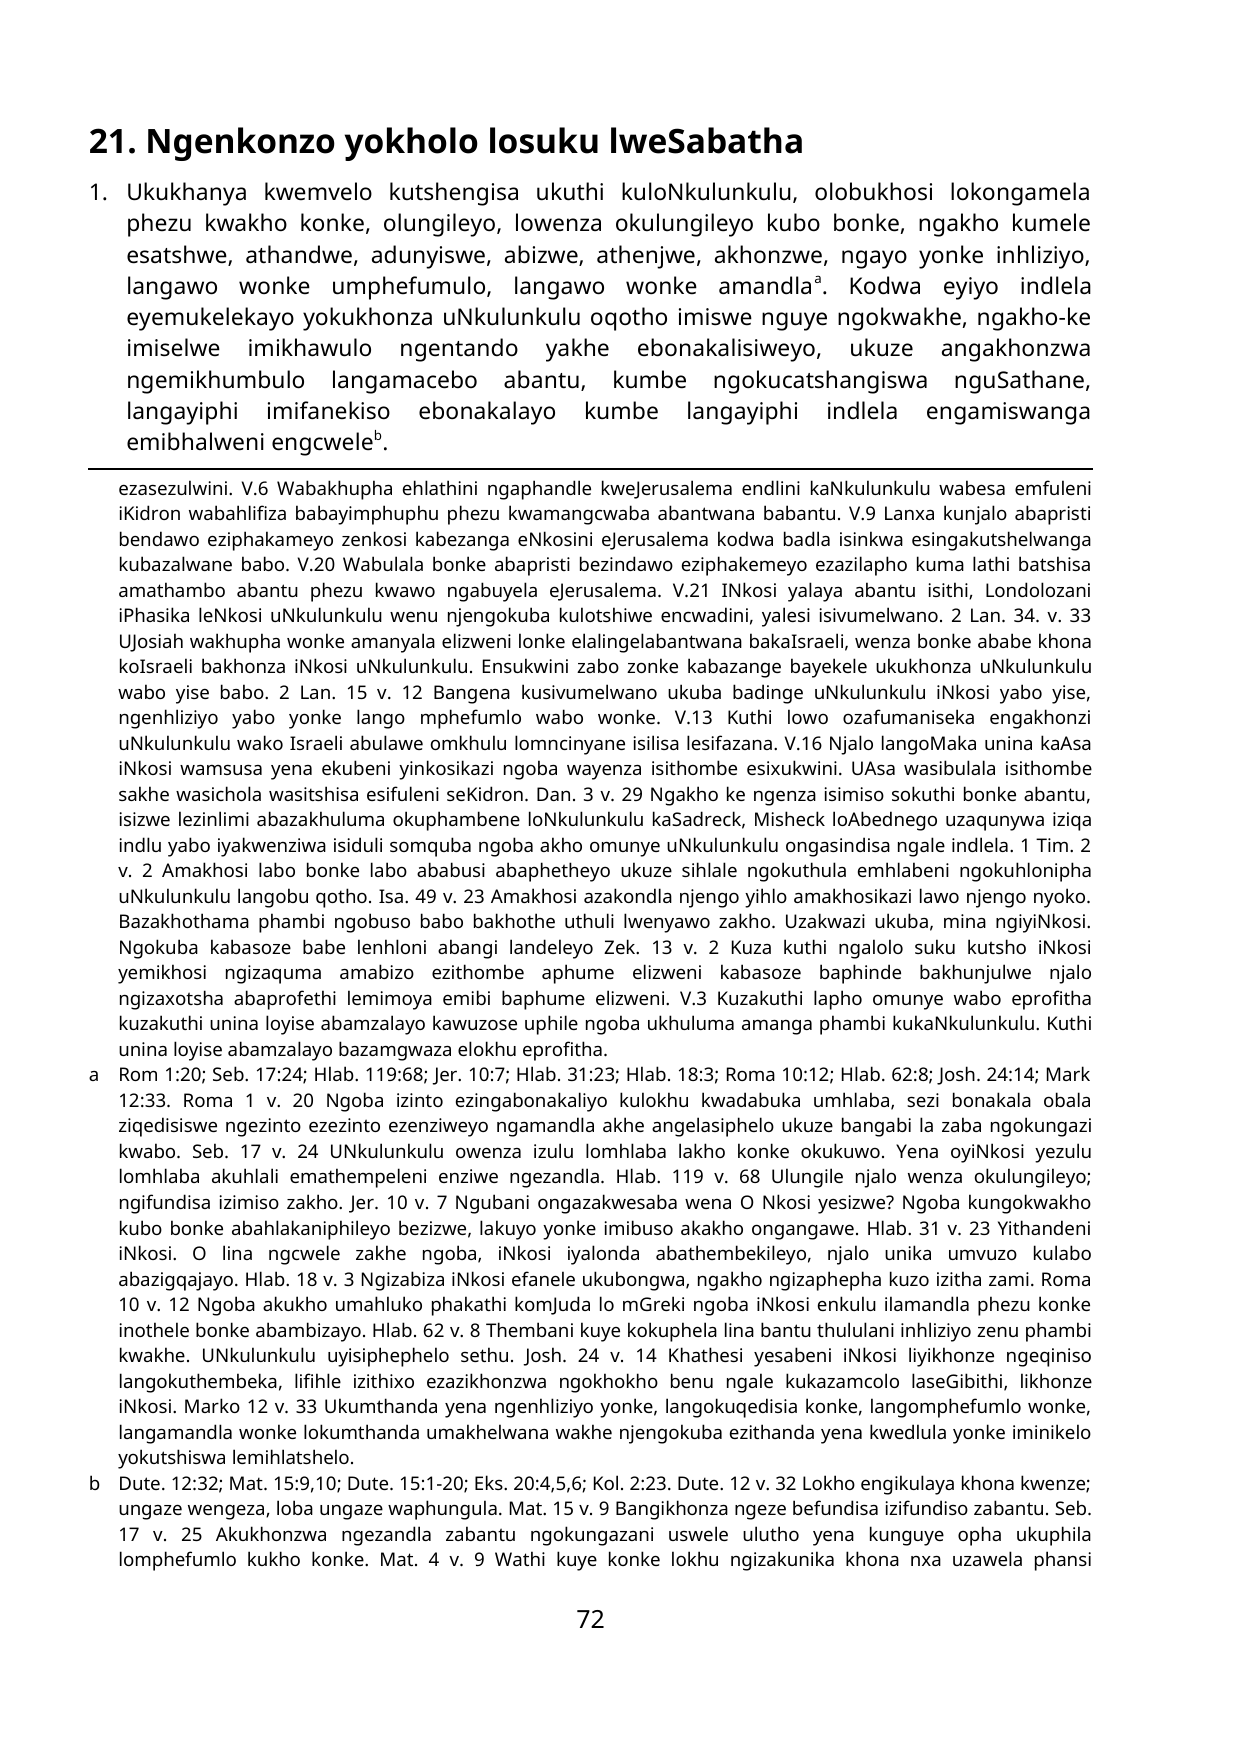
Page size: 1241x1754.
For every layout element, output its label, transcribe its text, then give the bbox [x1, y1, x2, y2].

list Dute. 12:32; Mat. 15:9,10; Dute. 15:1-20; Eks. 20:4,5,6; Kol. 2:23. Dute. 12 v. 32 Lokho engikulaya khona kwenze; ungaze wengeza, loba ungaze waphungula. Mat. 15 v. 9 Bangikhonza ngeze befundisa izifundiso zabantu. Seb. 17 v. 25 Akukhonzwa ngezandla zabantu ngokungazani uswele ulutho yena kunguye opha ukuphila lomphefumlo kukho konke. Mat. 4 v. 9 Wathi kuye konke lokhu ngizakunika khona nxa uzawela phansi [88, 1470, 1092, 1572]
list Ukukhanya kwemvelo kutshengisa ukuthi kuloNkulunkulu, olobukhosi lokongamela phezu kwakho konke, olungileyo, lowenza okulungileyo kubo bonke, ngakho kumele esatshwe, athandwe, adunyiswe, abizwe, athenjwe, akhonzwe, ngayo yonke inhliziyo, langawo wonke umphefumulo, langawo wonke amandla. Kodwa eyiyo indlela eyemukelekayo yokukhonza uNkulunkulu oqotho imiswe nguye ngokwakhe, ngakho-ke imiselwe imikhawulo ngentando yakhe ebonakalisiweyo, ukuze angakhonzwa ngemikhumbulo langamacebo abantu, kumbe ngokucatshangiswa nguSathane, langayiphi imifanekiso ebonakalayo kumbe langayiphi indlela engamiswanga emibhalweni engcwele. [88, 176, 1092, 457]
list ezasezulwini. V.6 Wabakhupha ehlathini ngaphandle kweJerusalema endlini kaNkulunkulu wabesa emfuleni iKidron wabahlifiza babayimphuphu phezu kwamangcwaba abantwana babantu. V.9 Lanxa kunjalo abapristi bendawo eziphakameyo zenkosi kabezanga eNkosini eJerusalema kodwa badla isinkwa esingakutshelwanga kubazalwane babo. V.20 Wabulala bonke abapristi bezindawo eziphakemeyo ezazilapho kuma lathi batshisa amathambo abantu phezu kwawo ngabuyela eJerusalema. V.21 INkosi yalaya abantu isithi, Londolozani iPhasika leNkosi uNkulunkulu wenu njengokuba kulotshiwe encwadini, yalesi isivumelwano. 2 Lan. 34. v. 33 UJosiah wakhupha wonke amanyala elizweni lonke elalingelabantwana bakaIsraeli, wenza bonke ababe khona koIsraeli bakhonza iNkosi uNkulunkulu. Ensukwini zabo zonke kabazange bayekele ukukhonza uNkulunkulu wabo yise babo. 2 Lan. 15 v. 12 Bangena kusivumelwano ukuba badinge uNkulunkulu iNkosi yabo yise, ngenhliziyo yabo yonke lango mphefumlo wabo wonke. V.13 Kuthi lowo ozafumaniseka engakhonzi uNkulunkulu wako Israeli abulawe omkhulu lomncinyane isilisa lesifazana. V.16 Njalo langoMaka unina kaAsa iNkosi wamsusa yena ekubeni yinkosikazi ngoba wayenza isithombe esixukwini. UAsa wasibulala isithombe sakhe wasichola wasitshisa esifuleni seKidron. Dan. 3 v. 29 Ngakho ke ngenza isimiso sokuthi bonke abantu, isizwe lezinlimi abazakhuluma okuphambene loNkulunkulu kaSadreck, Misheck loAbednego uzaqunywa iziqa indlu yabo iyakwenziwa isiduli somquba ngoba akho omunye uNkulunkulu ongasindisa ngale indlela. 1 Tim. 2 v. 2 Amakhosi labo bonke labo ababusi abaphetheyo ukuze sihlale ngokuthula emhlabeni ngokuhlonipha uNkulunkulu langobu qotho. Isa. 49 v. 23 Amakhosi azakondla njengo yihlo amakhosikazi lawo njengo nyoko. Bazakhothama phambi ngobuso babo bakhothe uthuli lwenyawo zakho. Uzakwazi ukuba, mina ngiyiNkosi. Ngokuba kabasoze babe lenhloni abangi landeleyo Zek. 13 v. 2 Kuza kuthi ngalolo suku kutsho iNkosi yemikhosi ngizaquma amabizo ezithombe aphume elizweni kabasoze baphinde bakhunjulwe njalo ngizaxotsha abaprofethi lemimoya emibi baphume elizweni. V.3 Kuzakuthi lapho omunye wabo eprofitha kuzakuthi unina loyise abamzalayo kawuzose uphile ngoba ukhuluma amanga phambi kukaNkulunkulu. Kuthi unina loyise abamzalayo bazamgwaza elokhu eprofitha. [88, 475, 1092, 1062]
subtitle 21. Ngenkonzo yokholo losuku lweSabatha [88, 118, 1092, 164]
list Rom 1:20; Seb. 17:24; Hlab. 119:68; Jer. 10:7; Hlab. 31:23; Hlab. 18:3; Roma 10:12; Hlab. 62:8; Josh. 24:14; Mark 12:33. Roma 1 v. 20 Ngoba izinto ezingabonakaliyo kulokhu kwadabuka umhlaba, sezi bonakala obala ziqedisiswe ngezinto ezezinto ezenziweyo ngamandla akhe angelasiphelo ukuze bangabi la zaba ngokungazi kwabo. Seb. 17 v. 24 UNkulunkulu owenza izulu lomhlaba lakho konke okukuwo. Yena oyiNkosi yezulu lomhlaba akuhlali emathempeleni enziwe ngezandla. Hlab. 119 v. 68 Ulungile njalo wenza okulungileyo; ngifundisa izimiso zakho. Jer. 10 v. 7 Ngubani ongazakwesaba wena O Nkosi yesizwe? Ngoba kungokwakho kubo bonke abahlakaniphileyo bezizwe, lakuyo yonke imibuso akakho ongangawe. Hlab. 31 v. 23 Yithandeni iNkosi. O lina ngcwele zakhe ngoba, iNkosi iyalonda abathembekileyo, njalo unika umvuzo kulabo abazigqajayo. Hlab. 18 v. 3 Ngizabiza iNkosi efanele ukubongwa, ngakho ngizaphepha kuzo izitha zami. Roma 10 v. 12 Ngoba akukho umahluko phakathi komJuda lo mGreki ngoba iNkosi enkulu ilamandla phezu konke inothele bonke abambizayo. Hlab. 62 v. 8 Thembani kuye kokuphela lina bantu thululani inhliziyo zenu phambi kwakhe. UNkulunkulu uyisiphephelo sethu. Josh. 24 v. 14 Khathesi yesabeni iNkosi liyikhonze ngeqiniso langokuthembeka, lifihle izithixo ezazikhonzwa ngokhokho benu ngale kukazamcolo laseGibithi, likhonze iNkosi. Marko 12 v. 33 Ukumthanda yena ngenhliziyo yonke, langokuqedisia konke, langomphefumlo wonke, langamandla wonke lokumthanda umakhelwana wakhe njengokuba ezithanda yena kwedlula yonke iminikelo yokutshiswa lemihlatshelo. [88, 1062, 1092, 1470]
